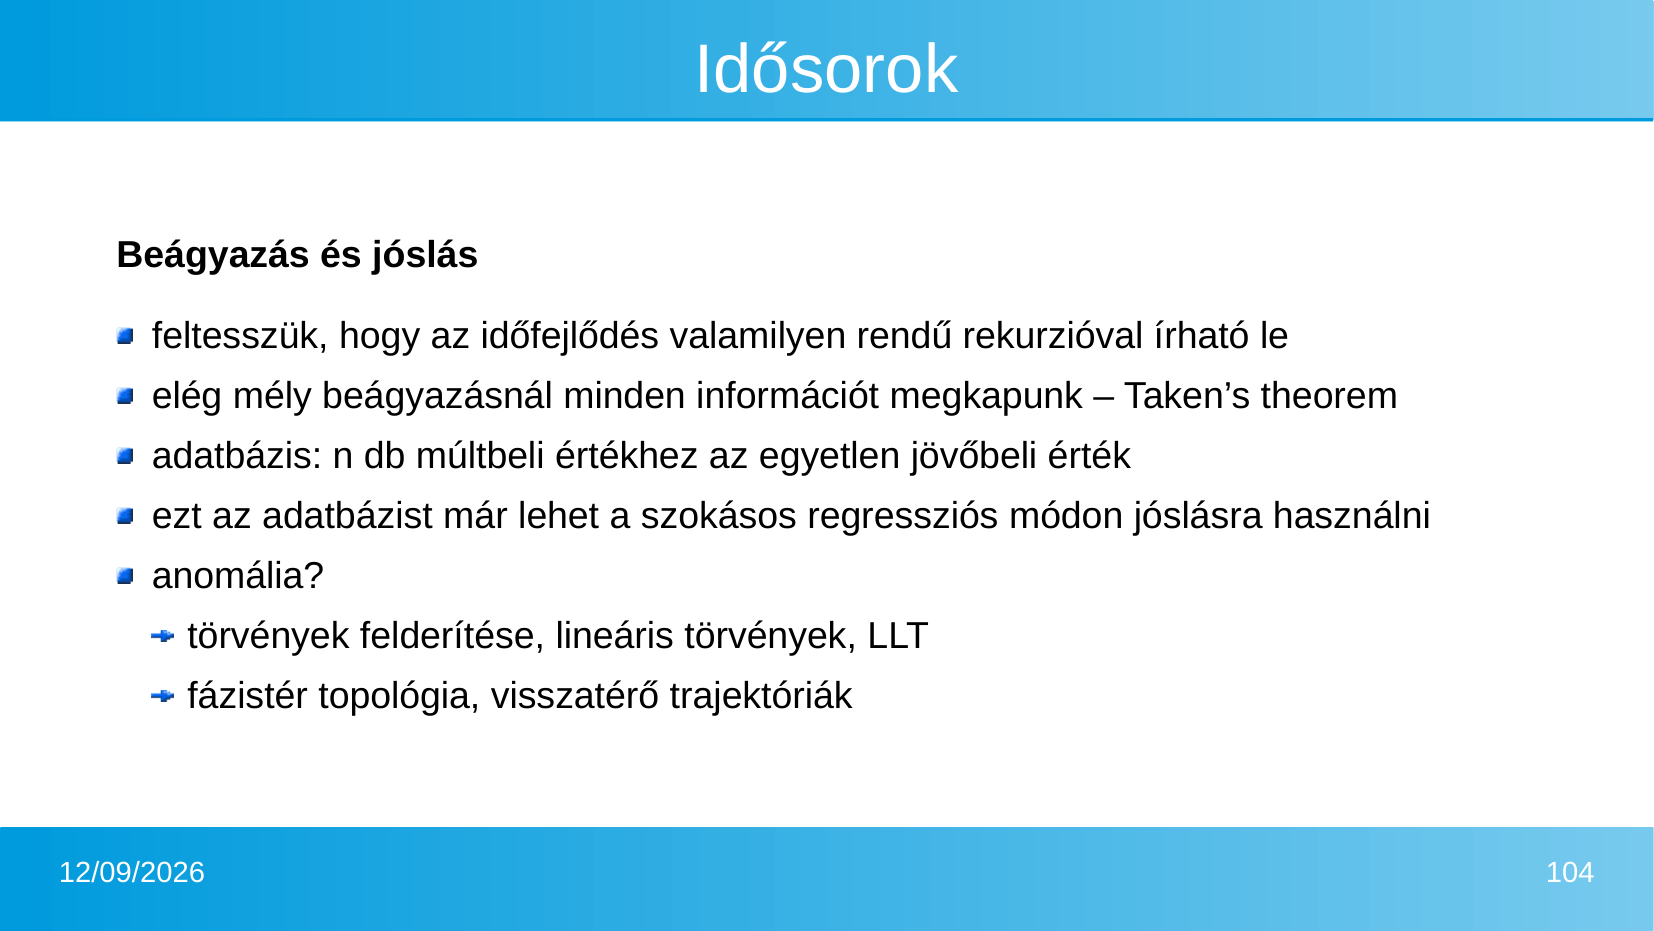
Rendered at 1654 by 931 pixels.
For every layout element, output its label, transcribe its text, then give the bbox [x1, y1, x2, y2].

text_box Beágyazás és jóslás feltesszük, hogy az időfejlődés valamilyen rendű rekurzióval írható le elég mély beágyazásnál minden információt megkapunk – Taken’s theorem adatbázis: n db múltbeli értékhez az egyetlen jövőbeli érték ezt az adatbázist már lehet a szokásos regressziós módon jóslásra használni anomália? törvények felderítése, lineáris törvények, LLT fázistér topológia, visszatérő trajektóriák [101, 226, 1580, 725]
title Idősorok [59, 29, 1595, 108]
